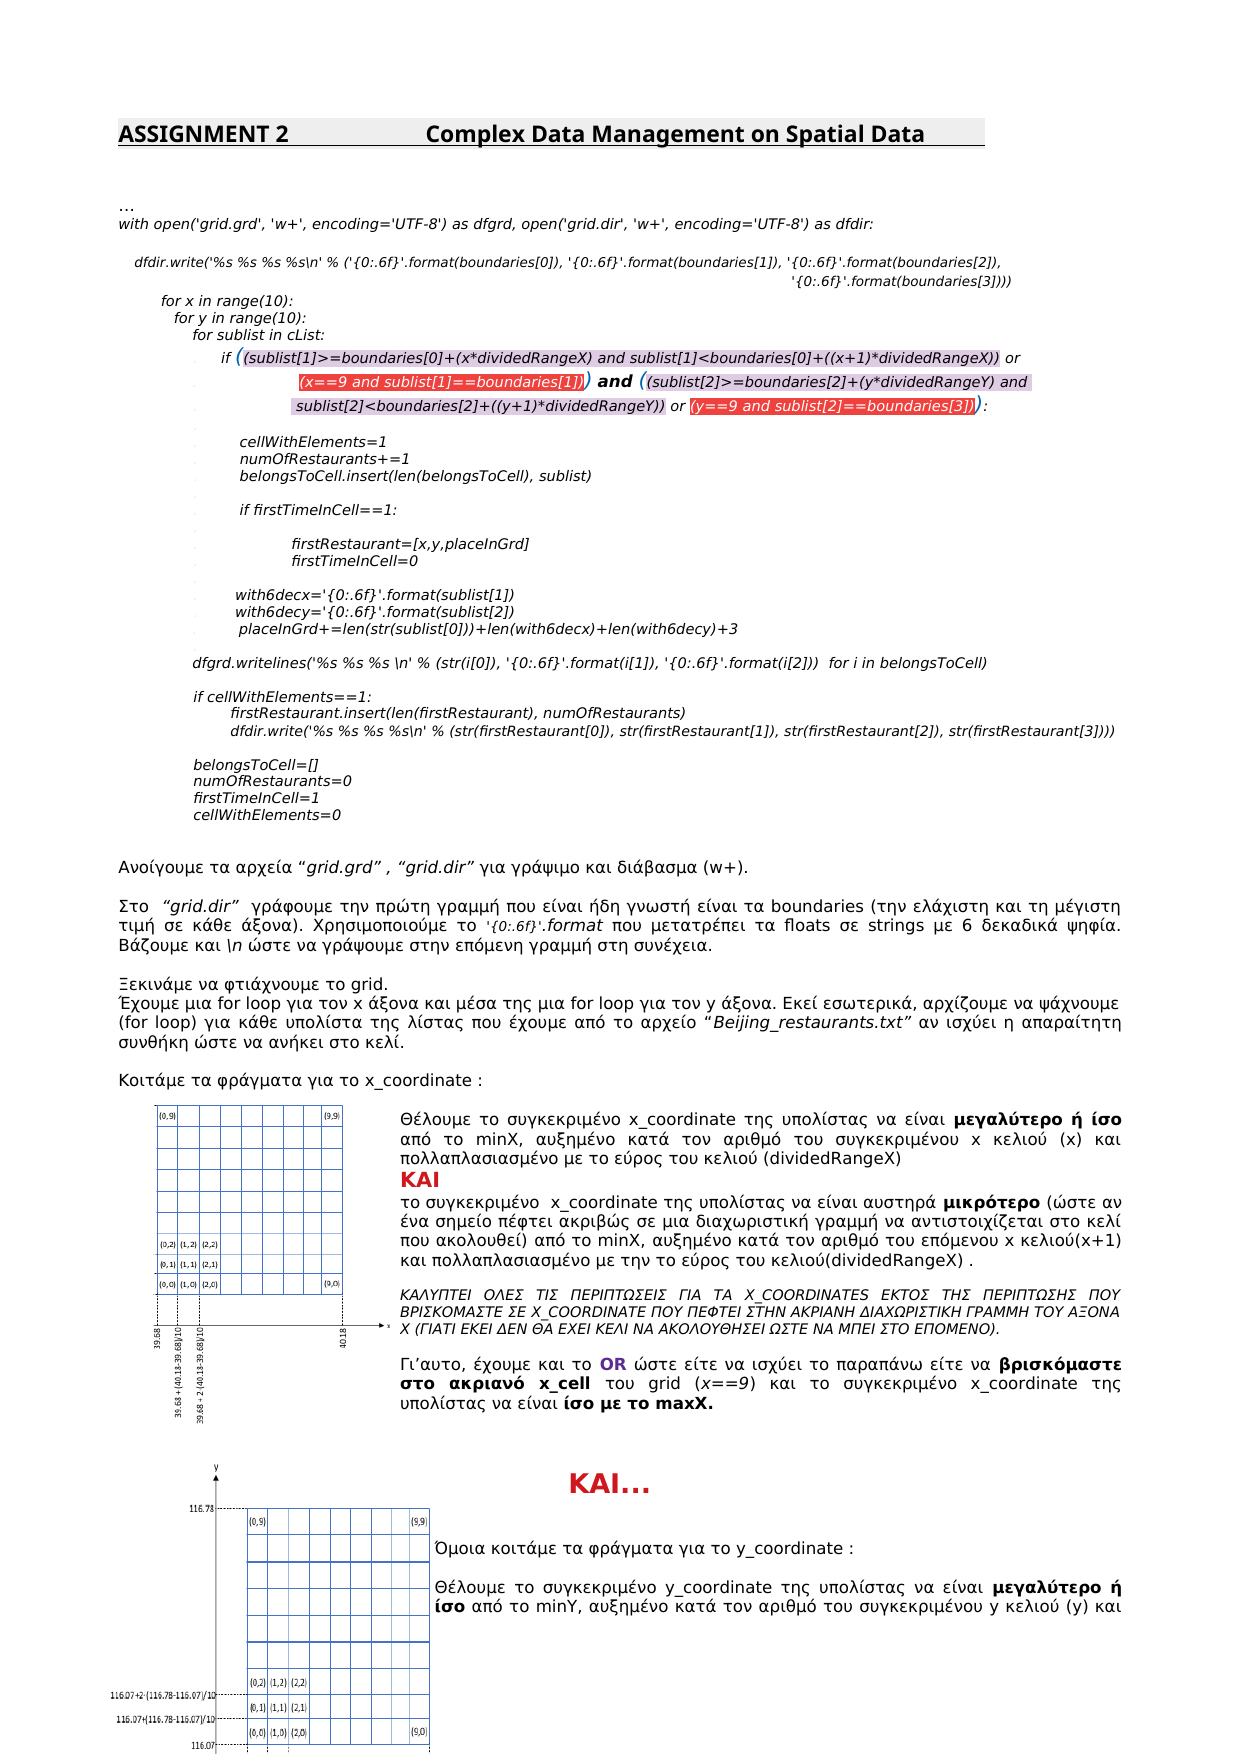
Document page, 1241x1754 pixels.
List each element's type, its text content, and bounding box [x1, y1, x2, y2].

text numOfRestaurants=0 [118, 773, 1122, 790]
text ΚΑΙ... [435, 1469, 1122, 1500]
text . [118, 485, 1122, 502]
text with open('grid.grd', 'w+', encoding='UTF-8') as dfgrd, open('grid.dir', 'w+', encoding='UTF-8') as dfdir: [118, 216, 1122, 232]
text Έχουμε μια for loop για τον x άξονα και μέσα της μια for loop για τον y άξονα. Εκεί εσωτερικά, αρχίζουμε να ψάχνουμε (for loop) για κάθε υπολίστα της λίστας που έχουμε από το αρχείο “Beijing_restaurants.txt” αν ισχύει η απαραίτητη συνθήκη ώστε να ανήκει στο κελί. [118, 994, 1122, 1052]
text . [118, 569, 1122, 587]
text . cellWithElements=1 [118, 434, 1122, 451]
text ΚΑΛΥΠΤΕΙ ΟΛΕΣ ΤΙΣ ΠΕΡΙΠΤΩΣΕΙΣ ΓΙΑ ΤΑ X_COORDINATES ΕΚΤΟΣ ΤΗΣ ΠΕΡΙΠΤΩΣΗΣ ΠΟΥ ΒΡΙΣΚΟΜΑΣΤΕ ΣΕ X_COORDINATE ΠΟΥ ΠΕΦΤΕΙ ΣΤΗΝ ΑΚΡΙΑΝΗ ΔΙΑΧΩΡΙΣΤΙΚΗ ΓΡΑΜΜΗ ΤΟΥ ΑΞΟΝΑ Χ (ΓΙΑΤΙ ΕΚΕΙ ΔΕΝ ΘΑ ΕΧΕΙ ΚΕΛΙ ΝΑ ΑΚΟΛΟΥΘΗΣΕΙ ΩΣΤΕ ΝΑ ΜΠΕΙ ΣΤΟ ΕΠΟΜΕΝΟ). [400, 1287, 1122, 1338]
text Θέλουμε το συγκεκριμένο y_coordinate της υπολίστας να είναι μεγαλύτερο ή ίσο από το minY, αυξημένο κατά τον αριθμό του συγκεκριμένου y κελιού (y) και [435, 1578, 1122, 1617]
text dfdir.write('%s %s %s %s\n' % ('{0:.6f}'.format(boundaries[0]), '{0:.6f}'.format(boundaries[1]), '{0:.6f}'.format(boundaries[2]), '{0:.6f}'.format(boundaries[3]))) [118, 252, 1122, 291]
text . firstRestaurant=[x,y,placeInGrd] [118, 536, 1122, 553]
text … [118, 196, 1122, 216]
text if cellWithElements==1: [118, 688, 1122, 705]
text . belongsToCell.insert(len(belongsToCell), sublist) [118, 468, 1122, 485]
text . if ((sublist[1]>=boundaries[0]+(x*dividedRangeX) and sublist[1]<boundaries[0]+((x+1)*dividedRangeX)) or [118, 344, 1122, 368]
picture [153, 1100, 400, 1431]
text Γι’αυτο, έχουμε και το OR ώστε είτε να ισχύει το παραπάνω είτε να βρισκόμαστε στο ακριανό x_cell του grid (x==9) και το συγκεκριμένο x_coordinate της υπολίστας να είναι ίσο με το maxX. [400, 1355, 1122, 1413]
text for y in range(10): [118, 310, 1122, 327]
text belongsToCell=[] [118, 756, 1122, 773]
text Κοιτάμε τα φράγματα για το x_coordinate : [118, 1071, 1122, 1091]
text . with6decx='{0:.6f}'.format(sublist[1]) [118, 587, 1122, 603]
text Στο “grid.dir” γράφουμε την πρώτη γραμμή που είναι ήδη γνωστή είναι τα boundaries (την ελάχιστη και τη μέγιστη τιμή σε κάθε άξονα). Χρησιμοποιούμε το '{0:.6f}'.format που μετατρέπει τα floats σε strings με 6 δεκαδικά ψηφία. Βάζουμε και \n ώστε να γράψουμε στην επόμενη γραμμή στη συνέχεια. [118, 897, 1122, 955]
text . with6decy='{0:.6f}'.format(sublist[2]) [118, 603, 1122, 621]
text . firstTimeInCell=0 [118, 553, 1122, 569]
text το συγκεκριμένο x_coordinate της υπολίστας να είναι αυστηρά μικρότερο (ώστε αν ένα σημείο πέφτει ακριβώς σε μια διαχωριστική γραμμή να αντιστοιχίζεται στο κελί που ακολουθεί) από το minX, αυξημένο κατά τον αριθμό του επόμενου x κελιού(x+1) και πολλαπλασιασμένο με την το εύρος του κελιού(dividedRangeX) . [400, 1192, 1122, 1270]
text Όμοια κοιτάμε τα φράγματα για το y_coordinate : [435, 1539, 1122, 1558]
text for x in range(10): [118, 291, 1122, 310]
text Ανοίγουμε τα αρχεία “grid.grd” , “grid.dir” για γράψιμο και διάβασμα (w+). [118, 858, 1122, 878]
text cellWithElements=0 [118, 807, 1122, 824]
text . [118, 519, 1122, 536]
text Θέλουμε το συγκεκριμένο x_coordinate της υπολίστας να είναι μεγαλύτερο ή ίσο από το minX, αυξημένο κατά τον αριθμό του συγκεκριμένου x κελιού (x) και πολλαπλασιασμένο με το εύρος του κελιού (dividedRangeX) [400, 1110, 1122, 1168]
text firstRestaurant.insert(len(firstRestaurant), numOfRestaurants) [118, 705, 1122, 722]
text for sublist in cList: [118, 327, 1122, 344]
text dfgrd.writelines('%s %s %s \n' % (str(i[0]), '{0:.6f}'.format(i[1]), '{0:.6f}'.format(i[2])) for i in belongsToCell) [118, 654, 1122, 671]
text firstTimeInCell=1 [118, 790, 1122, 807]
text . placeInGrd+=len(str(sublist[0]))+len(with6decx)+len(with6decy)+3 [118, 621, 1122, 637]
text . [118, 417, 1122, 434]
picture [108, 1459, 435, 1754]
text Ξεκινάμε να φτιάχνουμε το grid. [118, 974, 1122, 994]
text ΚΑΙ [400, 1168, 1122, 1192]
text . if firstTimeInCell==1: [118, 502, 1122, 519]
text . [118, 637, 1122, 654]
text [118, 1168, 153, 1192]
text . numOfRestaurants+=1 [118, 451, 1122, 468]
text . (x==9 and sublist[1]==boundaries[1])) and ((sublist[2]>=boundaries[2]+(y*dividedRangeY) and . sublist[2]<boundaries[2]+((y+1)*dividedRangeY)) or (y==9 and sublist[2]==boundaries[3])): [118, 368, 1122, 417]
text dfdir.write('%s %s %s %s\n' % (str(firstRestaurant[0]), str(firstRestaurant[1]), str(firstRestaurant[2]), str(firstRestaurant[3]))) [118, 722, 1122, 739]
